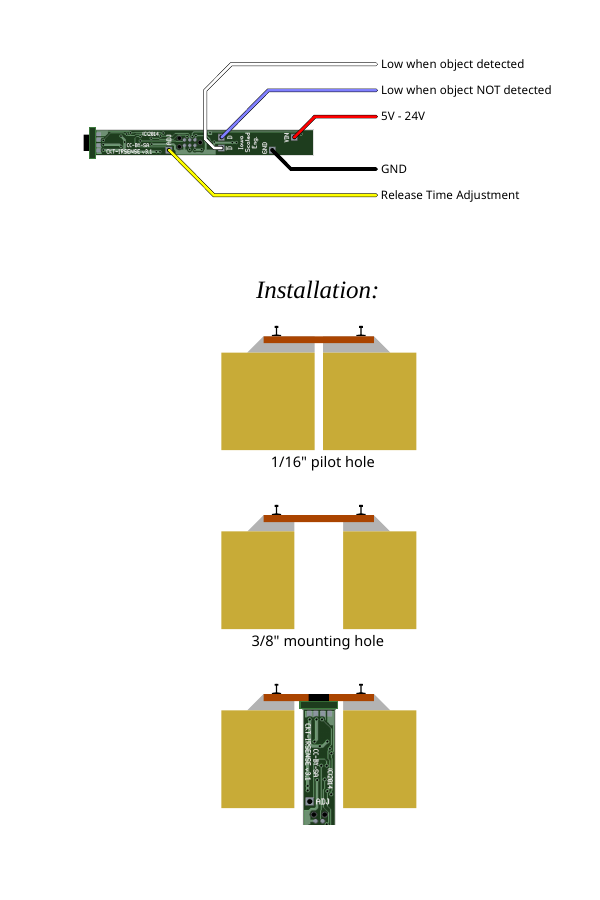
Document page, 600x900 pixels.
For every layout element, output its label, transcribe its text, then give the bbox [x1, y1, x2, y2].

text Installation: [221, 275, 416, 304]
